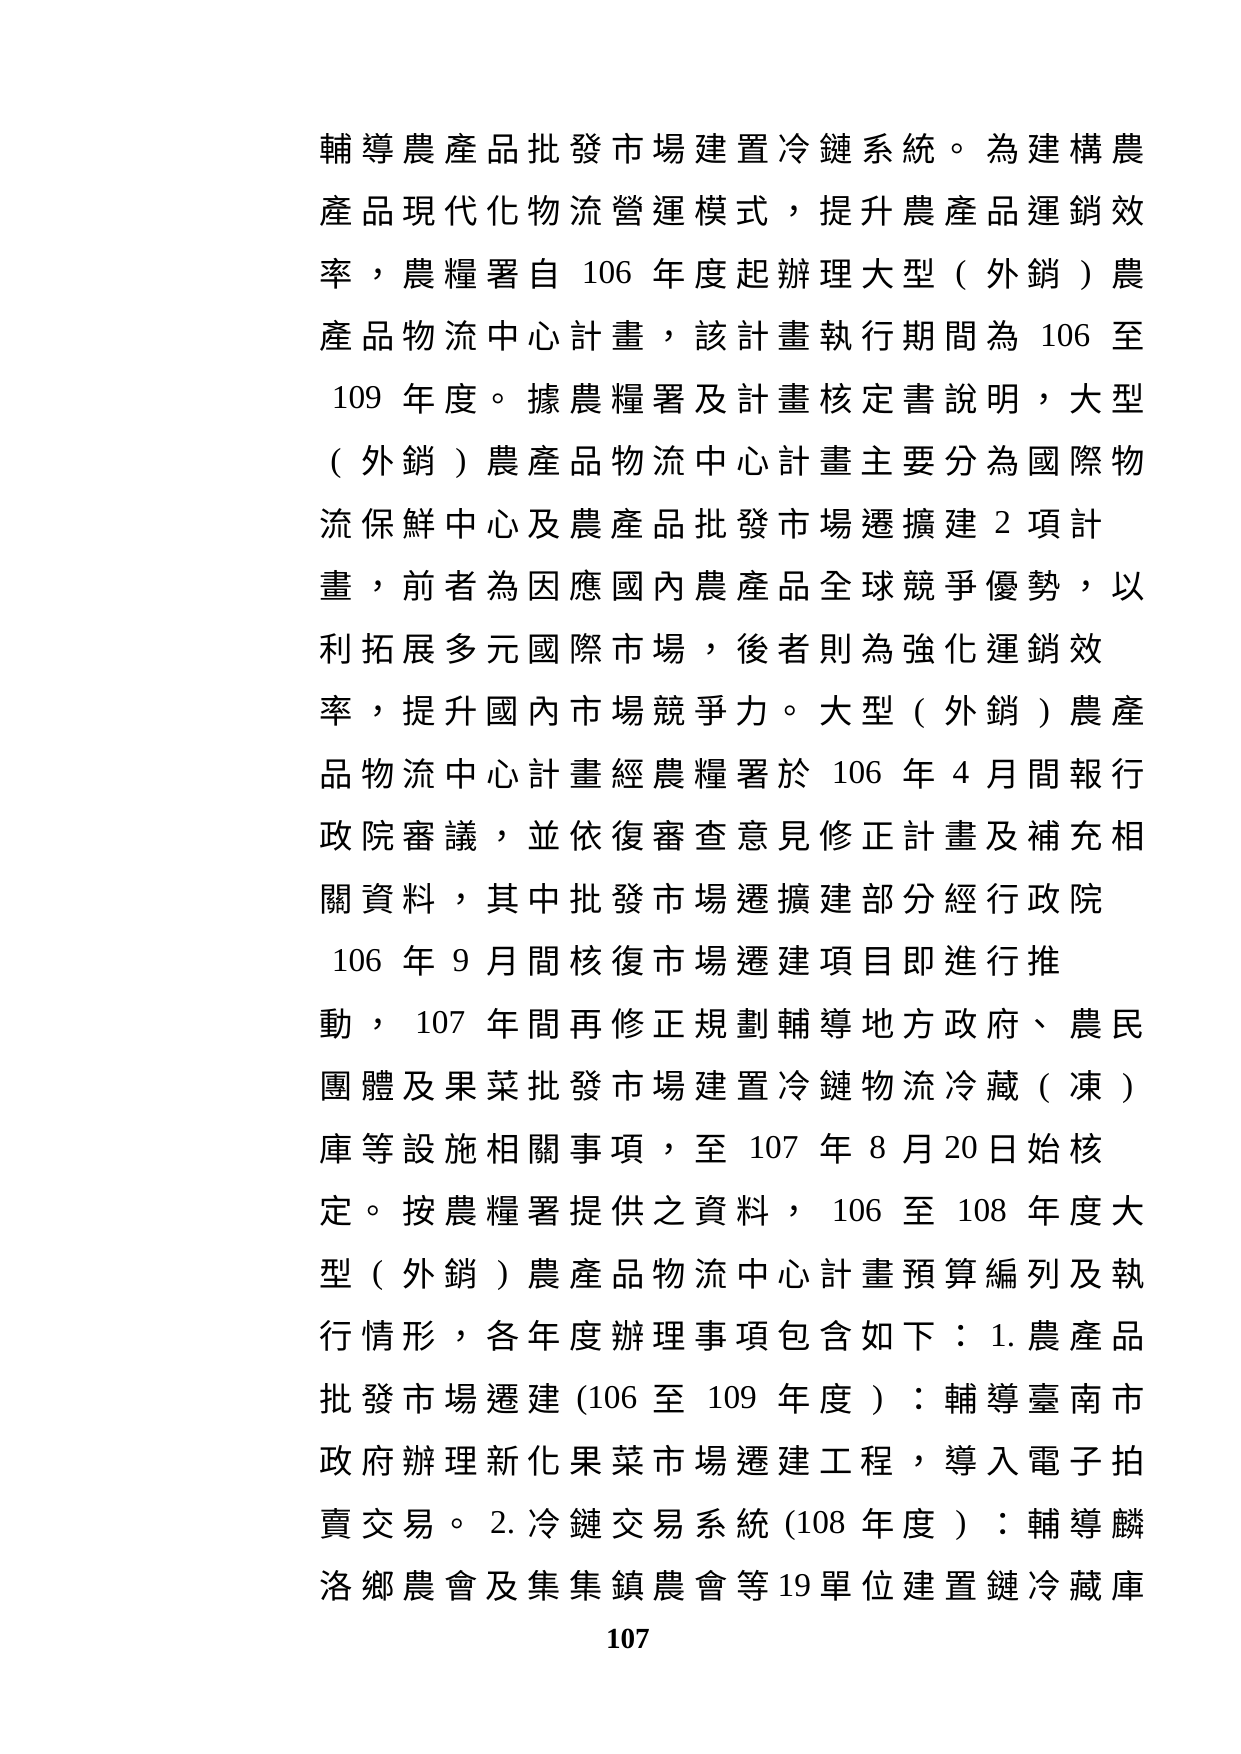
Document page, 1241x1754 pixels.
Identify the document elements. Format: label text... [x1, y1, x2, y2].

list 輔導農產品批發市場建置冷鏈系統。為建構農產品現代化物流營運模式，提升農產品運銷效率，農糧署自106年度起辦理大型(外銷)農產品物流中心計畫，該計畫執行期間為106至109年度。據農糧署及計畫核定書說明，大型(外銷)農產品物流中心計畫主要分為國際物流保鮮中心及農產品批發市場遷擴建2項計畫，前者為因應國內農產品全球競爭優勢，以利拓展多元國際市場，後者則為強化運銷效率，提升國內市場競爭力。大型(外銷)農產品物流中心計畫經農糧署於106年4月間報行政院審議，並依復審查意見修正計畫及補充相關資料，其中批發市場遷擴建部分經行政院106年9月間核復市場遷建項目即進行推動，107年間再修正規劃輔導地方政府、農民團體及果菜批發市場建置冷鏈物流冷藏(凍)庫等設施相關事項，至107年8月20日始核定。按農糧署提供之資料，106至108年度大型(外銷)農產品物流中心計畫預算編列及執行情形，各年度辦理事項包含如下：1.農產品批發市場遷建(106至109年度)：輔導臺南市政府辦理新化果菜市場遷建工程，導入電子拍賣交易。2.冷鏈交易系統(108年度)：輔導麟洛鄉農會及集集鎮農會等19單位建置鏈冷藏庫 [179, 105, 1148, 1605]
